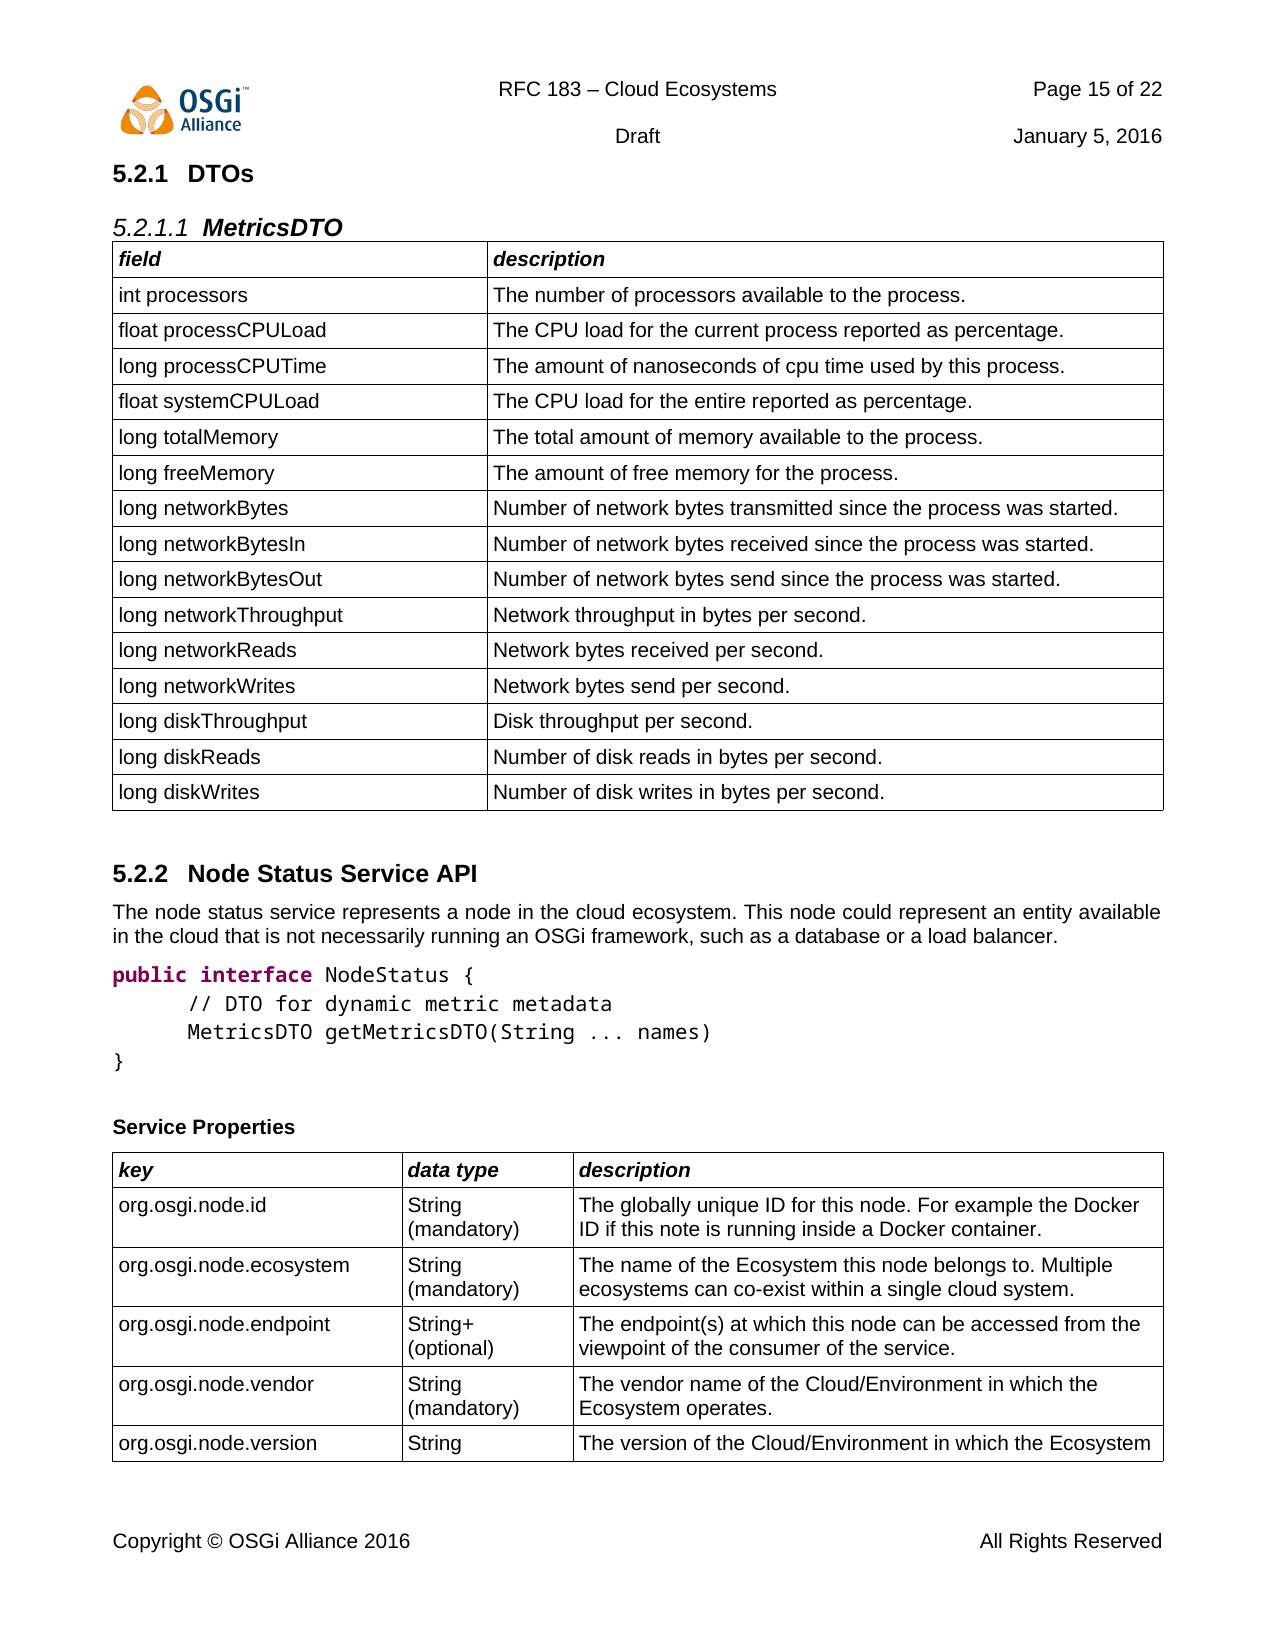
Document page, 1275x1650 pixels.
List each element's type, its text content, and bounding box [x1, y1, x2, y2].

table_cell Number of network bytes transmitted since the process was started. [488, 491, 1163, 526]
table_cell The version of the Cloud/Environment in which the Ecosystem [574, 1426, 1163, 1461]
subtitle DTOs [112, 159, 1162, 188]
table_cell The name of the Ecosystem this node belongs to. Multiple ecosystems can co-exist within a single cloud system. [574, 1248, 1163, 1306]
table_cell The amount of free memory for the process. [488, 456, 1163, 490]
text The node status service represents a node in the cloud ecosystem. This node could represent an entity available in the cloud that is not necessarily running an OSGi framework, such as a database or a load balancer. [112, 900, 1162, 948]
table_cell Number of disk writes in bytes per second. [488, 775, 1163, 810]
table_cell org.osgi.node.vendor [113, 1367, 402, 1425]
table_cell Number of network bytes received since the process was started. [488, 527, 1163, 561]
table_cell long networkWrites [113, 669, 487, 703]
table_header key [113, 1153, 402, 1187]
table_cell long diskThroughput [113, 704, 487, 739]
table_cell Disk throughput per second. [488, 704, 1163, 739]
table_cell Number of network bytes send since the process was started. [488, 562, 1163, 597]
table_cell The vendor name of the Cloud/Environment in which the Ecosystem operates. [574, 1367, 1163, 1425]
table_cell Network bytes send per second. [488, 669, 1163, 703]
table_cell The total amount of memory available to the process. [488, 420, 1163, 454]
table_cell The endpoint(s) at which this node can be accessed from the viewpoint of the consumer of the service. [574, 1307, 1163, 1366]
table_header description [574, 1153, 1163, 1187]
table_cell float processCPULoad [113, 314, 487, 348]
table_cell long processCPUTime [113, 349, 487, 383]
table_cell long networkBytesOut [113, 562, 487, 597]
table_cell long networkBytes [113, 491, 487, 526]
table_cell String (mandatory) [403, 1367, 573, 1425]
table_cell String (mandatory) [403, 1188, 573, 1247]
table_cell long networkReads [113, 633, 487, 668]
table_header data type [403, 1153, 573, 1187]
text MetricsDTO getMetricsDTO(String ... names) [112, 1017, 1162, 1046]
table_cell String+ (optional) [403, 1307, 573, 1366]
table_cell long totalMemory [113, 420, 487, 454]
table_cell int processors [113, 278, 487, 312]
table_cell Network bytes received per second. [488, 633, 1163, 668]
table_cell long networkThroughput [113, 598, 487, 632]
table_cell org.osgi.node.id [113, 1188, 402, 1247]
picture [113, 78, 257, 142]
table_cell float systemCPULoad [113, 385, 487, 419]
table_cell String (mandatory) [403, 1248, 573, 1306]
table_cell org.osgi.node.version [113, 1426, 402, 1461]
table_cell The CPU load for the current process reported as percentage. [488, 314, 1163, 348]
table_cell org.osgi.node.endpoint [113, 1307, 402, 1366]
table_cell The number of processors available to the process. [488, 278, 1163, 312]
table_header description [488, 242, 1163, 277]
table_cell Number of disk reads in bytes per second. [488, 740, 1163, 774]
table_cell Network throughput in bytes per second. [488, 598, 1163, 632]
text Service Properties [112, 1115, 1162, 1139]
table_cell org.osgi.node.ecosystem [113, 1248, 402, 1306]
table_cell long diskReads [113, 740, 487, 774]
table_cell The globally unique ID for this node. For example the Docker ID if this note is running inside a Docker container. [574, 1188, 1163, 1247]
table_cell long networkBytesIn [113, 527, 487, 561]
text // DTO for dynamic metric metadata [112, 989, 1162, 1017]
table_cell long diskWrites [113, 775, 487, 810]
table_cell The CPU load for the entire reported as percentage. [488, 385, 1163, 419]
subtitle MetricsDTO [112, 213, 1162, 241]
text } [112, 1046, 1162, 1074]
table_cell The amount of nanoseconds of cpu time used by this process. [488, 349, 1163, 383]
table_cell String [403, 1426, 573, 1461]
table_cell long freeMemory [113, 456, 487, 490]
text public interface NodeStatus { [112, 961, 1162, 989]
table_header field [113, 242, 487, 277]
